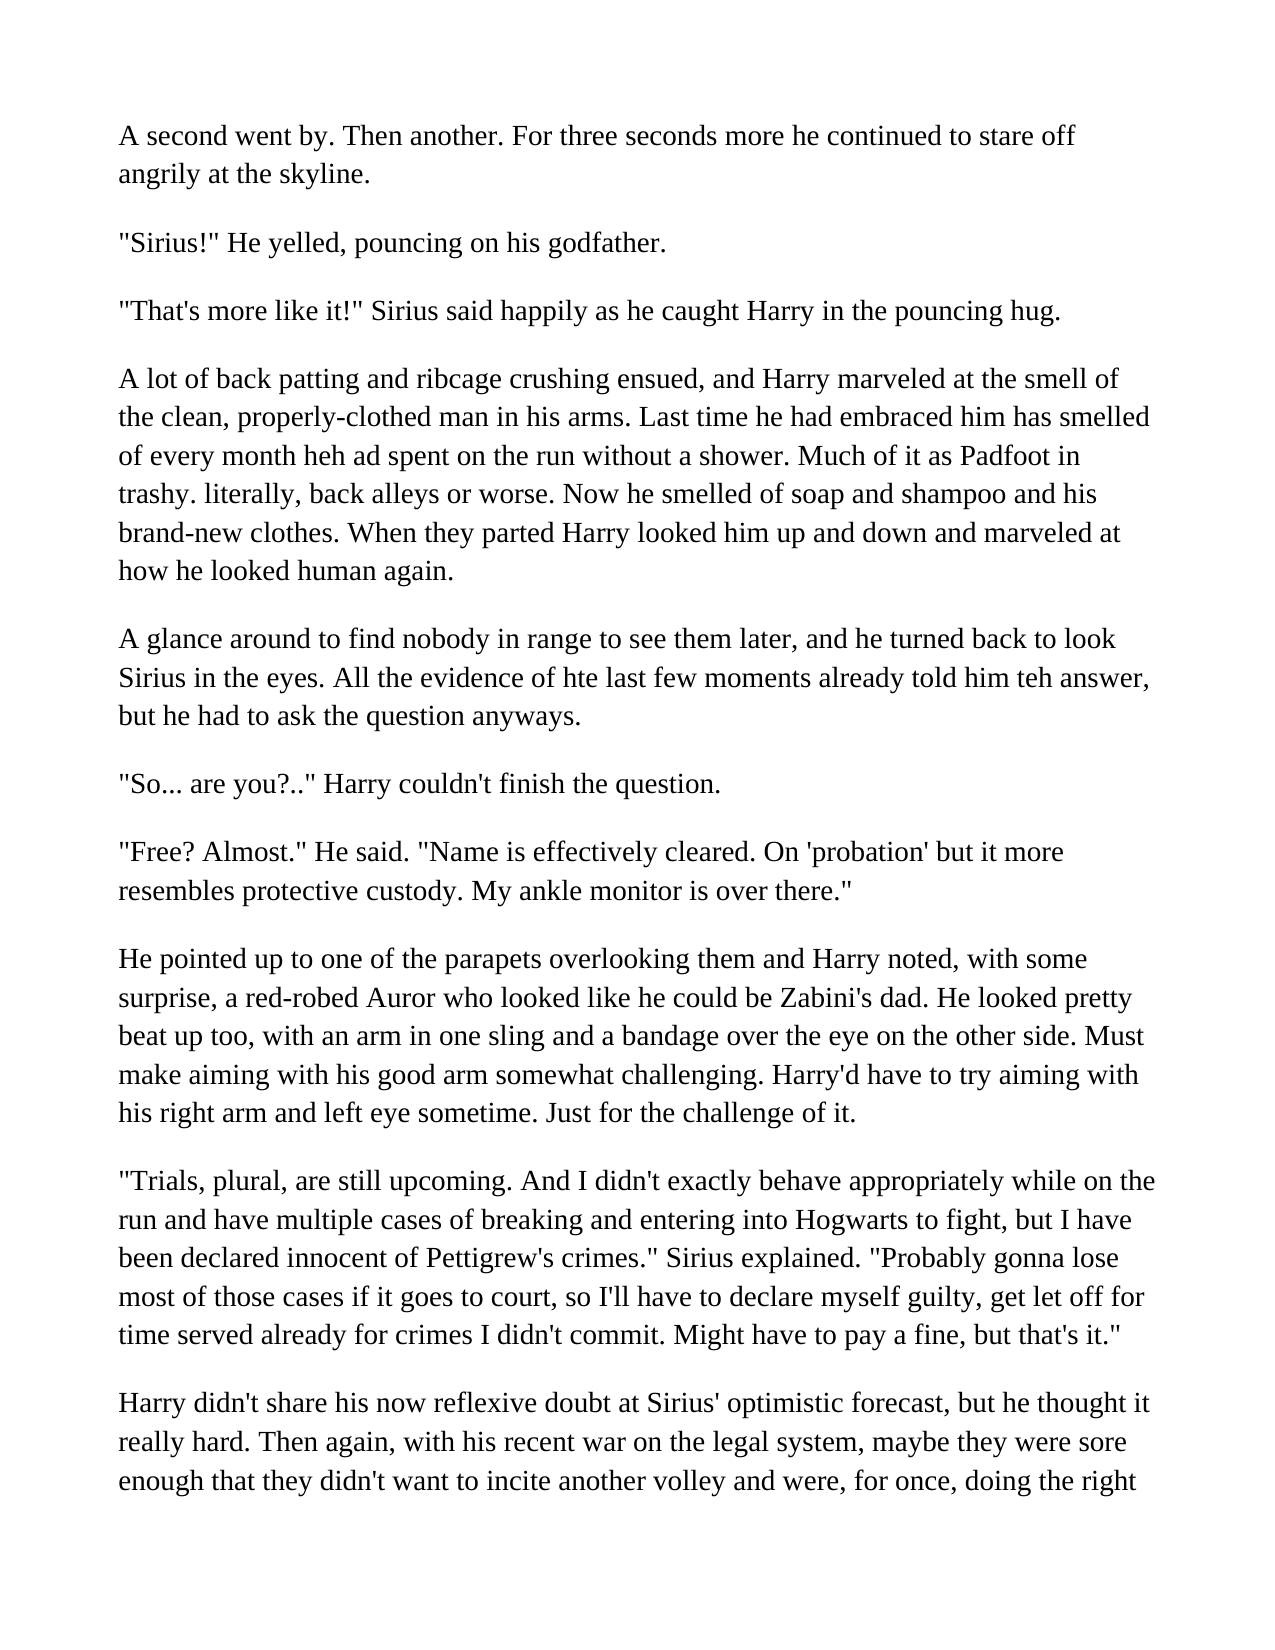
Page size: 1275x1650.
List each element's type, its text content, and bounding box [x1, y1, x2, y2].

text "That's more like it!" Sirius said happily as he caught Harry in the pouncing hug. [118, 293, 1157, 326]
text "Trials, plural, are still upcoming. And I didn't exactly behave appropriately while on the run and have multiple cases of breaking and entering into Hogwarts to fight, but I have been declared innocent of Pettigrew's crimes." Sirius explained. "Probably gonna lose most of those cases if it goes to court, so I'll have to declare myself guilty, get let off for time served already for crimes I didn't commit. Might have to pay a fine, but that's it." [118, 1163, 1157, 1351]
text "Free? Almost." He said. "Name is effectively cleared. On 'probation' but it more resembles protective custody. My ankle monitor is over there." [118, 834, 1157, 907]
text Harry didn't share his now reflexive doubt at Sirius' optimistic forecast, but he thought it really hard. Then again, with his recent war on the legal system, maybe they were sore enough that they didn't want to incite another volley and were, for once, doing the right [118, 1386, 1157, 1496]
text A glance around to find nobody in range to see them later, and he turned back to look Sirius in the eyes. All the evidence of hte last few moments already told him teh answer, but he had to ask the question anyways. [118, 621, 1157, 732]
text A lot of back patting and ribcage crushing ensued, and Harry marveled at the smell of the clean, properly-clothed man in his arms. Last time he had embraced him has smelled of every month heh ad spent on the run without a shower. Much of it as Padfoot in trashy. literally, back alleys or worse. Now he smelled of soap and shampoo and his brand-new clothes. When they parted Harry looked him up and down and marveled at how he looked human again. [118, 361, 1157, 587]
text He pointed up to one of the parapets overlooking them and Harry noted, with some surprise, a red-robed Auror who looked like he could be Zabini's dad. He looked pretty beat up too, with an arm in one sling and a bandage over the eye on the other side. Must make aiming with his good arm somewhat challenging. Harry'd have to try aiming with his right arm and left eye sometime. Just for the challenge of it. [118, 941, 1157, 1129]
text "Sirius!" He yelled, pouncing on his godfather. [118, 225, 1157, 258]
text A second went by. Then another. For three seconds more he continued to stare off angrily at the skyline. [118, 118, 1157, 190]
text "So... are you?.." Harry couldn't finish the question. [118, 767, 1157, 800]
